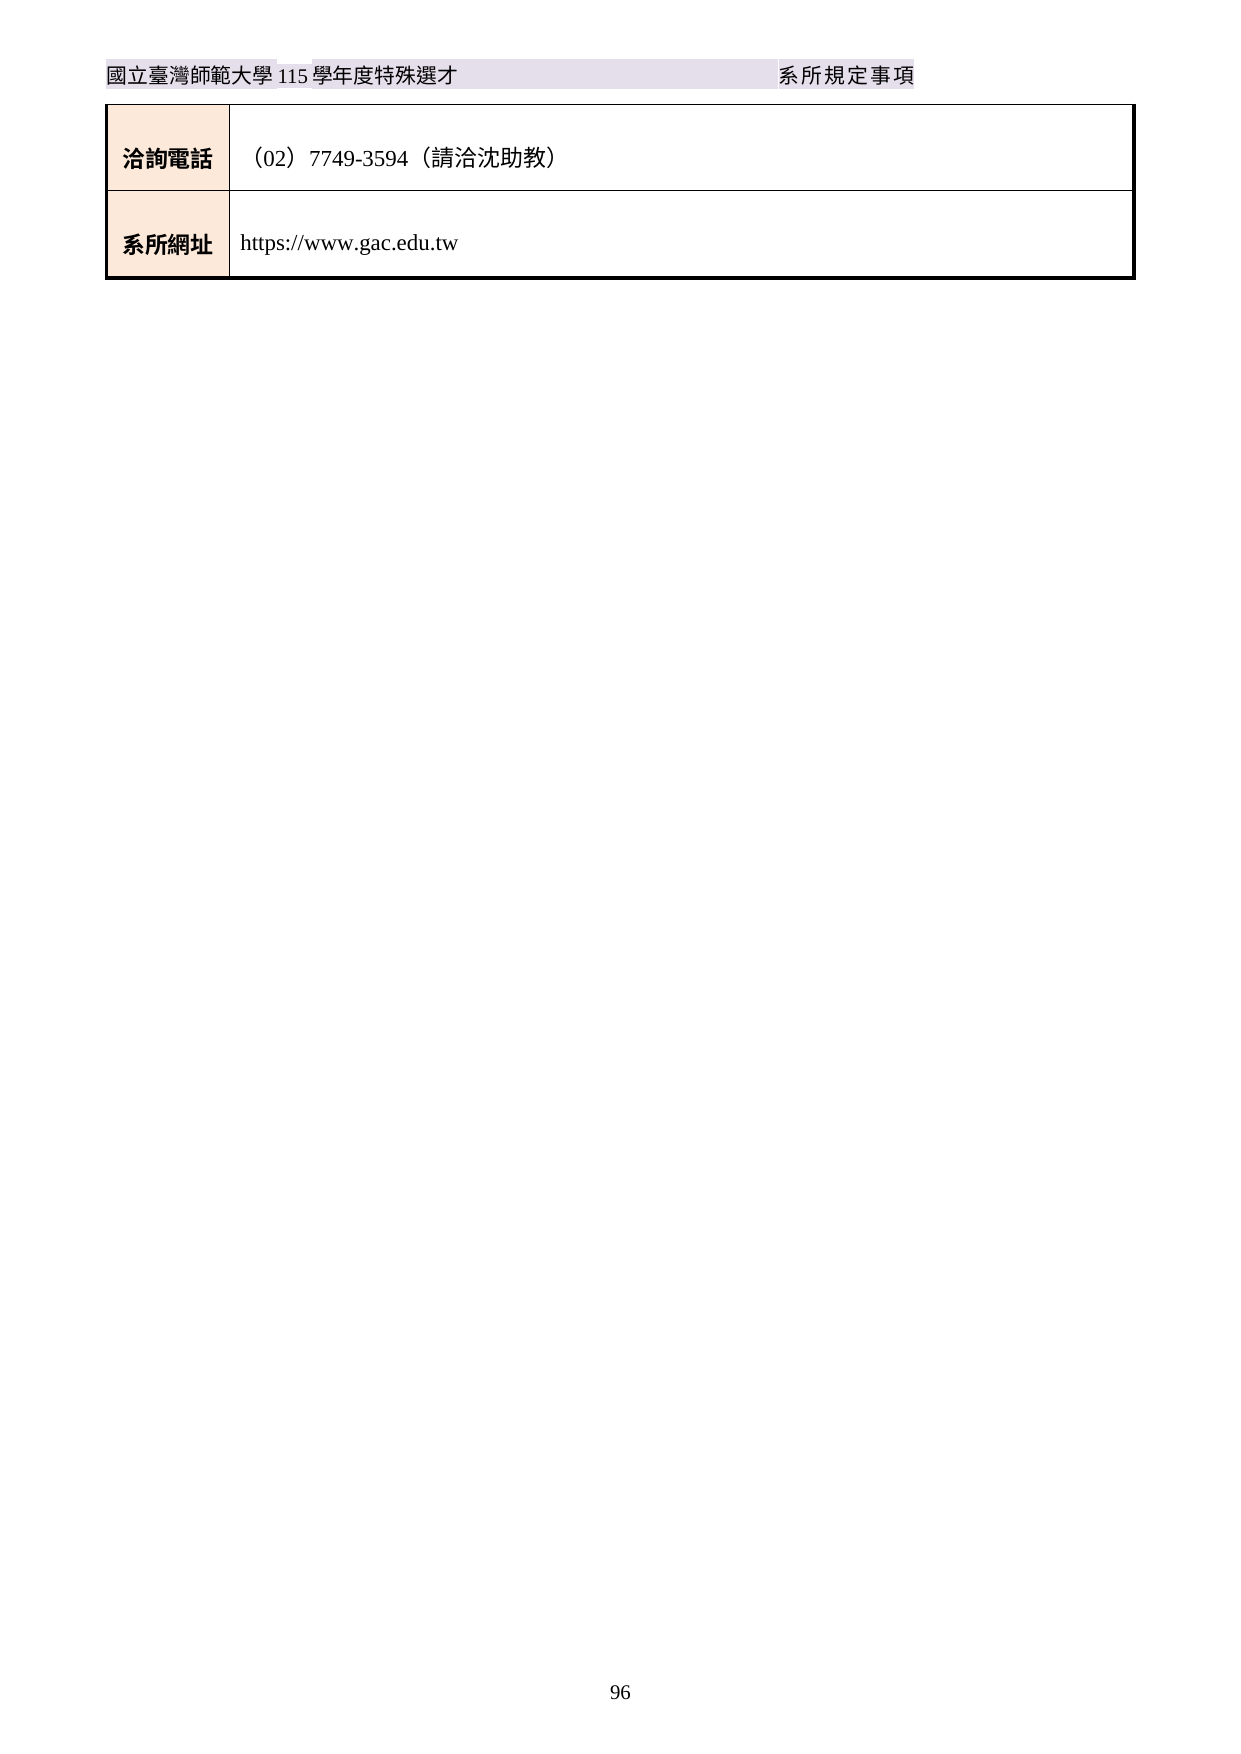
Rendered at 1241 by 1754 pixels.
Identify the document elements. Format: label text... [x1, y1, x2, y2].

table_cell 系所網址 [108, 191, 229, 276]
table_cell （02）7749-3594（請洽沈助教） [230, 105, 1132, 190]
table_cell https://www.gac.edu.tw [230, 191, 1132, 276]
table_cell 洽詢電話 [108, 105, 229, 190]
